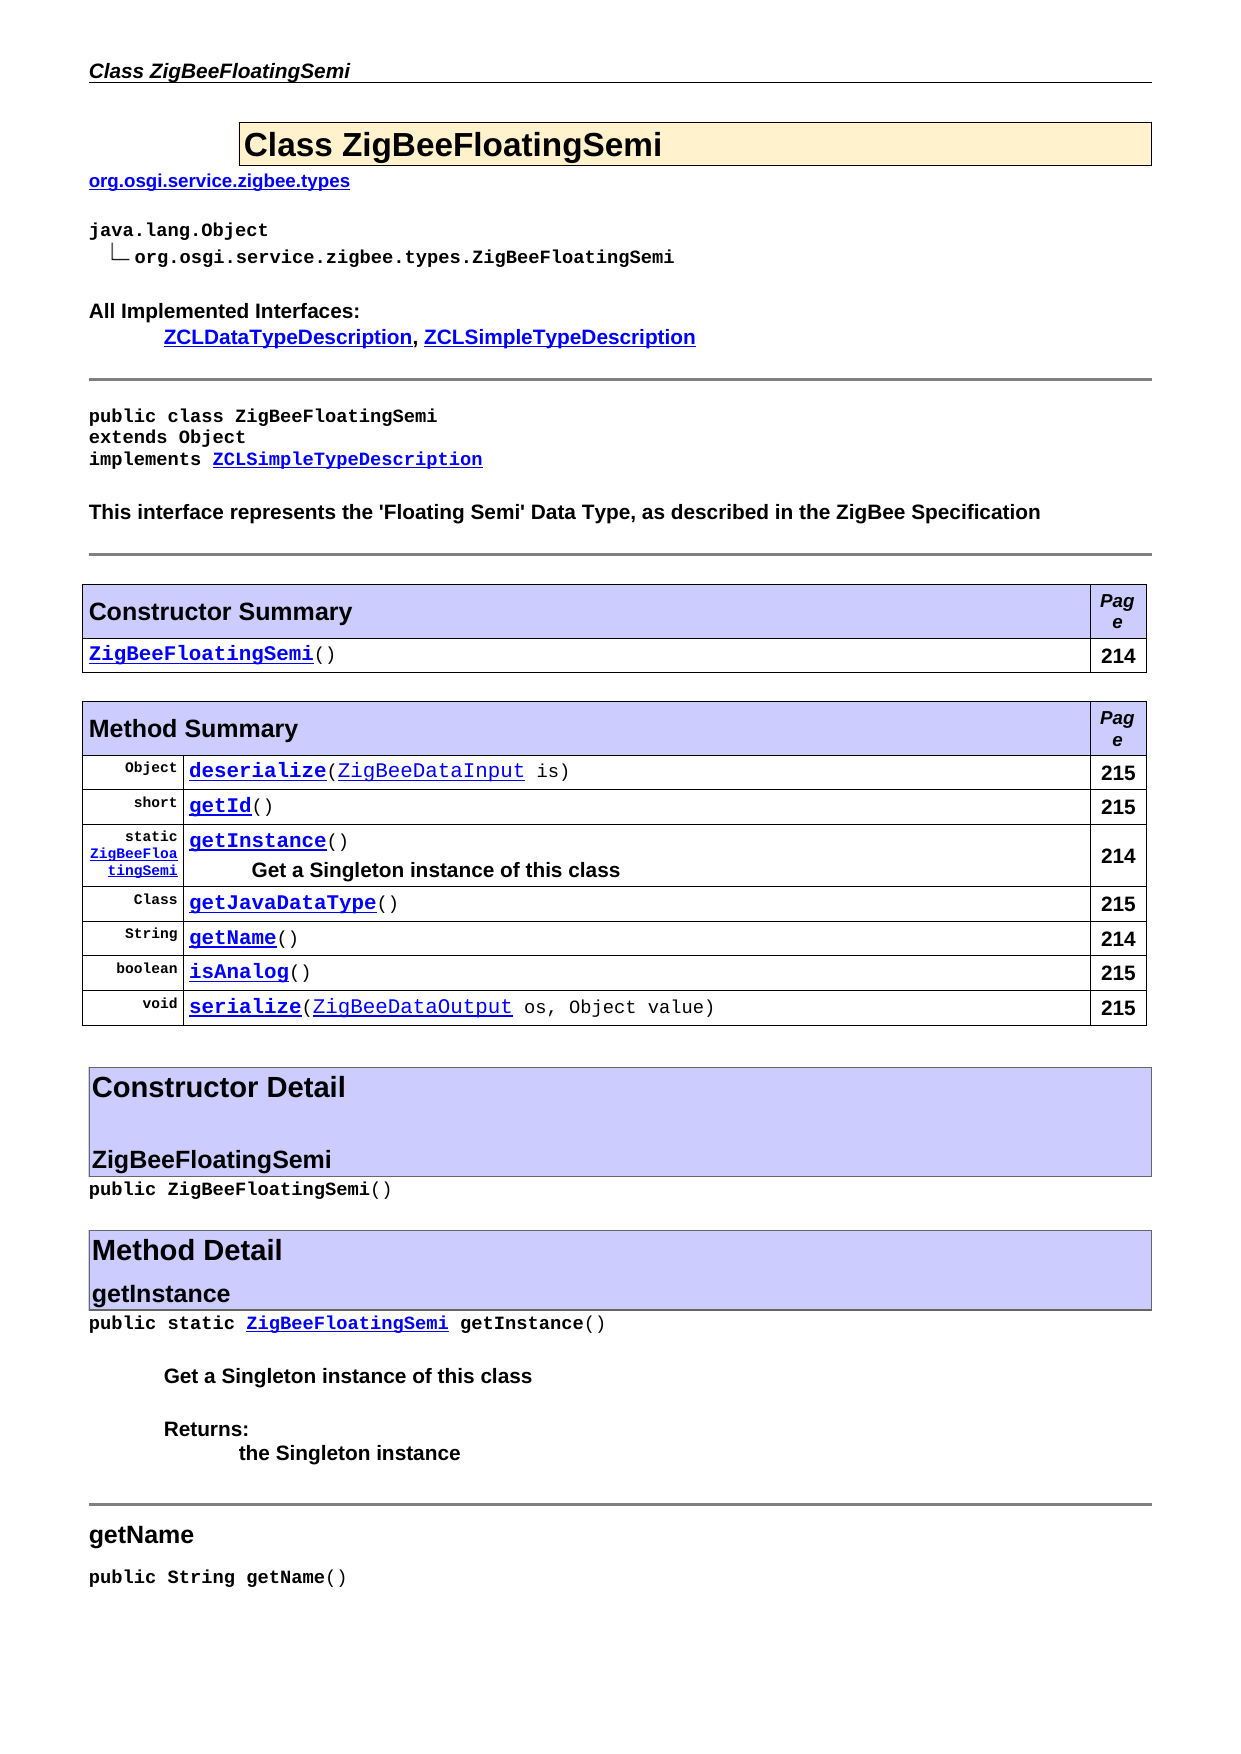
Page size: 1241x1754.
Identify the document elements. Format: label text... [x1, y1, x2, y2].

table_header Constructor Summary [83, 585, 1090, 638]
table_cell 215 [1091, 956, 1146, 990]
text ZCLDataTypeDescription, ZCLSimpleTypeDescription [163, 325, 1152, 349]
text public String getName() [88, 1568, 1152, 1589]
text org.osgi.service.zigbee.types.ZigBeeFloatingSemi [88, 242, 1152, 269]
table_cell 215 [1091, 790, 1146, 824]
table_header Method Summary [83, 702, 1090, 755]
table_cell getName() [184, 922, 1090, 955]
table_cell 215 [1091, 887, 1146, 921]
subtitle Method Detail [90, 1231, 1151, 1267]
table_cell isAnalog() [184, 956, 1090, 990]
text implements ZCLSimpleTypeDescription [88, 449, 1152, 471]
table_cell serialize(ZigBeeDataOutput os, Object value) [184, 991, 1090, 1024]
text public ZigBeeFloatingSemi() [88, 1179, 1152, 1201]
table_cell static ZigBeeFloatingSemi [83, 825, 183, 886]
text org.osgi.service.zigbee.types [88, 170, 1152, 191]
table_cell 214 [1091, 922, 1146, 955]
subtitle getInstance [90, 1276, 1151, 1309]
table_cell 214 [1091, 825, 1146, 886]
text java.lang.Object [88, 221, 1152, 242]
table_cell short [83, 790, 183, 824]
table_cell deserialize(ZigBeeDataInput is) [184, 756, 1090, 789]
table_cell 215 [1091, 756, 1146, 789]
picture [111, 241, 135, 264]
text the Singleton instance [238, 1441, 1152, 1465]
table_header Page [1091, 585, 1146, 638]
text public class ZigBeeFloatingSemi [88, 407, 1152, 428]
subtitle Class ZigBeeFloatingSemi [240, 123, 1151, 165]
text extends Object [88, 428, 1152, 449]
text This interface represents the 'Floating Semi' Data Type, as described in the ZigBee Specification [88, 500, 1152, 524]
text public static ZigBeeFloatingSemi getInstance() [88, 1313, 1152, 1335]
subtitle Constructor Detail [90, 1068, 1151, 1103]
table_cell Object [83, 756, 183, 789]
table_cell ZigBeeFloatingSemi() [83, 639, 1090, 672]
table_cell getId() [184, 790, 1090, 824]
table_header Page [1091, 702, 1146, 755]
text Get a Singleton instance of this class [163, 1364, 1152, 1388]
text Returns: [163, 1417, 1152, 1441]
table_cell getJavaDataType() [184, 887, 1090, 921]
table_cell 215 [1091, 991, 1146, 1024]
table_cell getInstance() Get a Singleton instance of this class [184, 825, 1090, 886]
table_cell boolean [83, 956, 183, 990]
table_cell Class [83, 887, 183, 921]
table_cell 214 [1091, 639, 1146, 672]
table_cell void [83, 991, 183, 1024]
table_cell String [83, 922, 183, 955]
subtitle ZigBeeFloatingSemi [90, 1142, 1151, 1176]
subtitle All Implemented Interfaces: [88, 298, 1152, 322]
